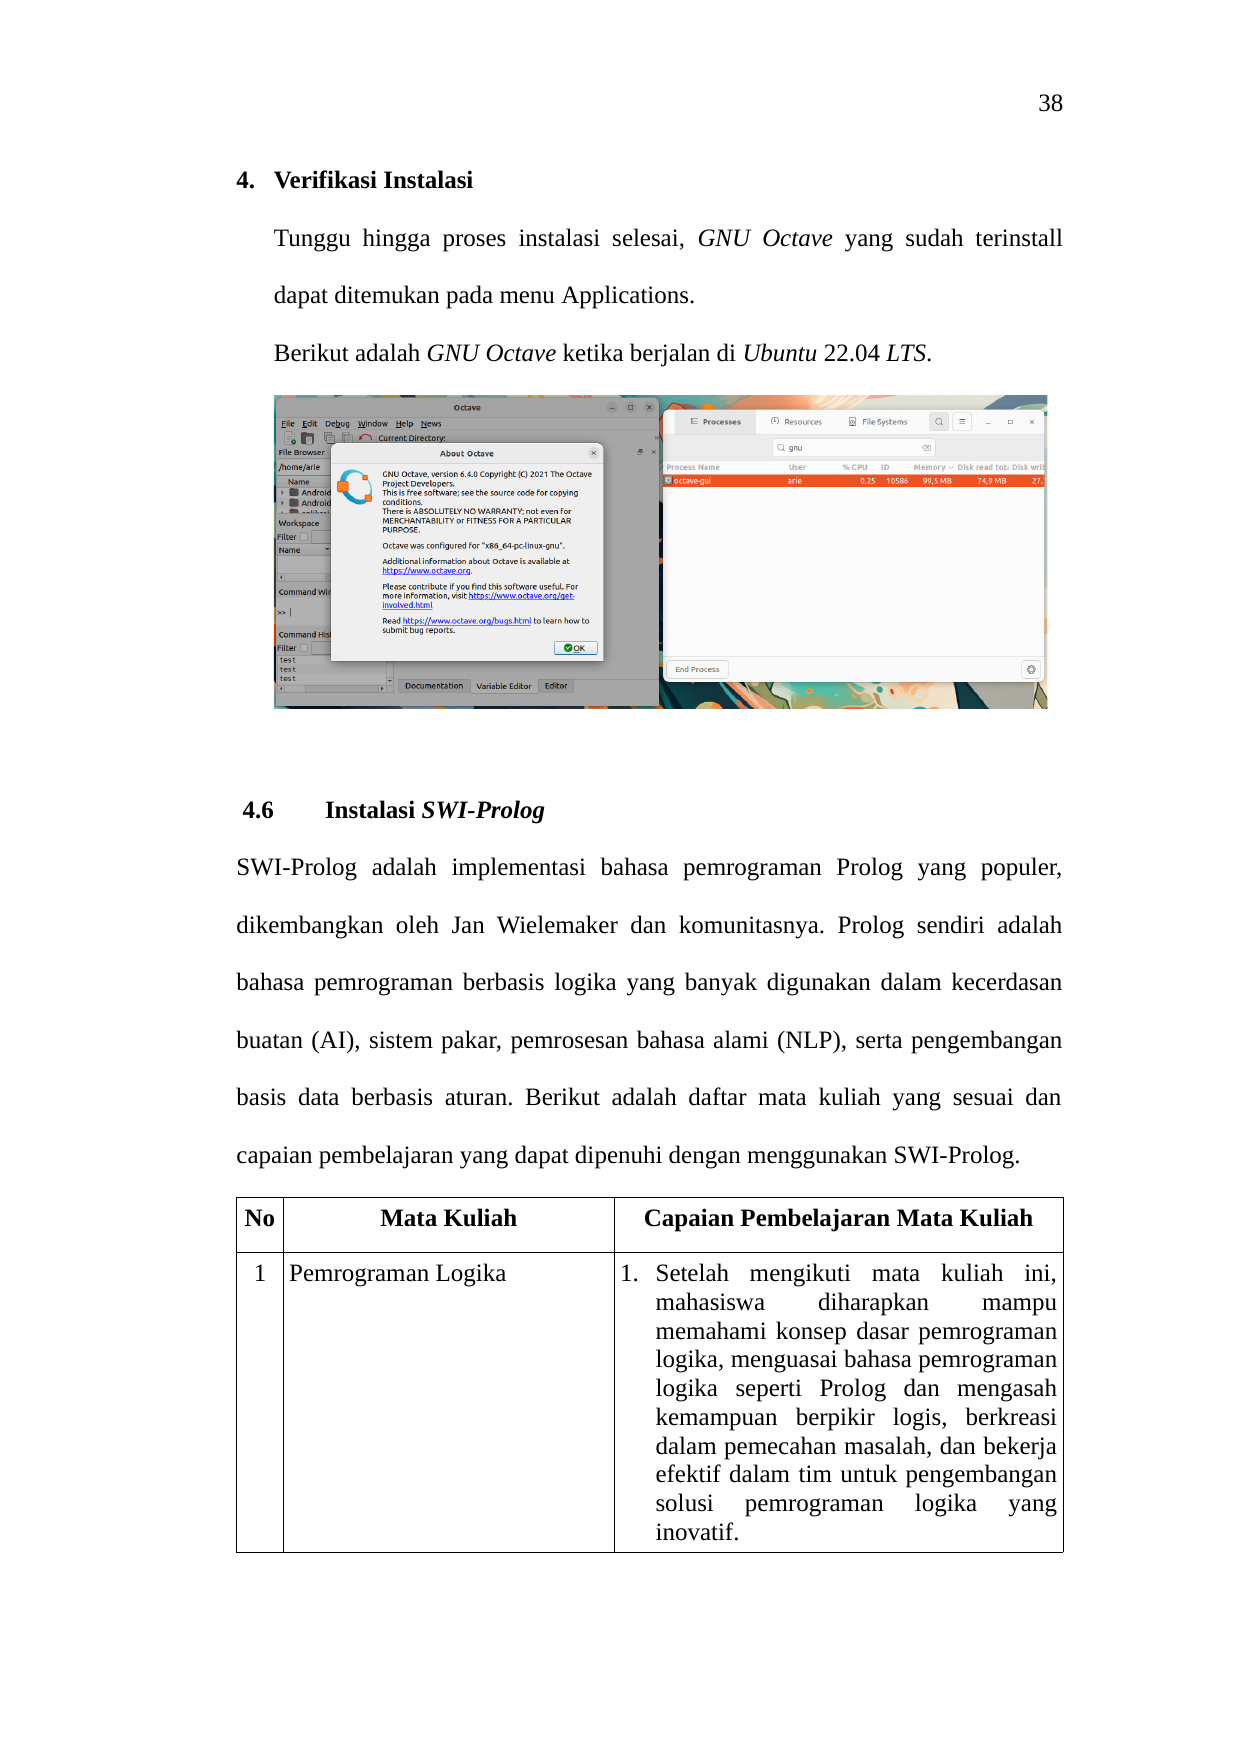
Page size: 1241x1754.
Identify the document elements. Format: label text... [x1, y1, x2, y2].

table_header Mata Kuliah [284, 1198, 614, 1252]
picture [273, 395, 1048, 709]
list Berikut adalah GNU Octave ketika berjalan di Ubuntu 22.04 LTS. [236, 338, 1063, 367]
table_cell Pemrograman Logika [284, 1253, 614, 1552]
table_header No [237, 1198, 283, 1252]
table_cell 1 [237, 1253, 283, 1552]
table_cell Setelah mengikuti mata kuliah ini, mahasiswa diharapkan mampu memahami konsep dasar pemrograman logika, menguasai bahasa pemrograman logika seperti Prolog dan mengasah kemampuan berpikir logis, berkreasi dalam pemecahan masalah, dan bekerja efektif dalam tim untuk pengembangan solusi pemrograman logika yang inovatif. [615, 1253, 1063, 1552]
list Verifikasi Instalasi [236, 165, 1063, 194]
subtitle Instalasi SWI-Prolog [236, 795, 1063, 823]
list Tunggu hingga proses instalasi selesai, GNU Octave yang sudah terinstall dapat ditemukan pada menu Applications. [236, 223, 1063, 309]
table_header Capaian Pembelajaran Mata Kuliah [615, 1198, 1063, 1252]
text SWI-Prolog adalah implementasi bahasa pemrograman Prolog yang populer, dikembangkan oleh Jan Wielemaker dan komunitasnya. Prolog sendiri adalah bahasa pemrograman berbasis logika yang banyak digunakan dalam kecerdasan buatan (AI), sistem pakar, pemrosesan bahasa alami (NLP), serta pengembangan basis data berbasis aturan. Berikut adalah daftar mata kuliah yang sesuai dan capaian pembelajaran yang dapat dipenuhi dengan menggunakan SWI-Prolog. [236, 852, 1063, 1168]
